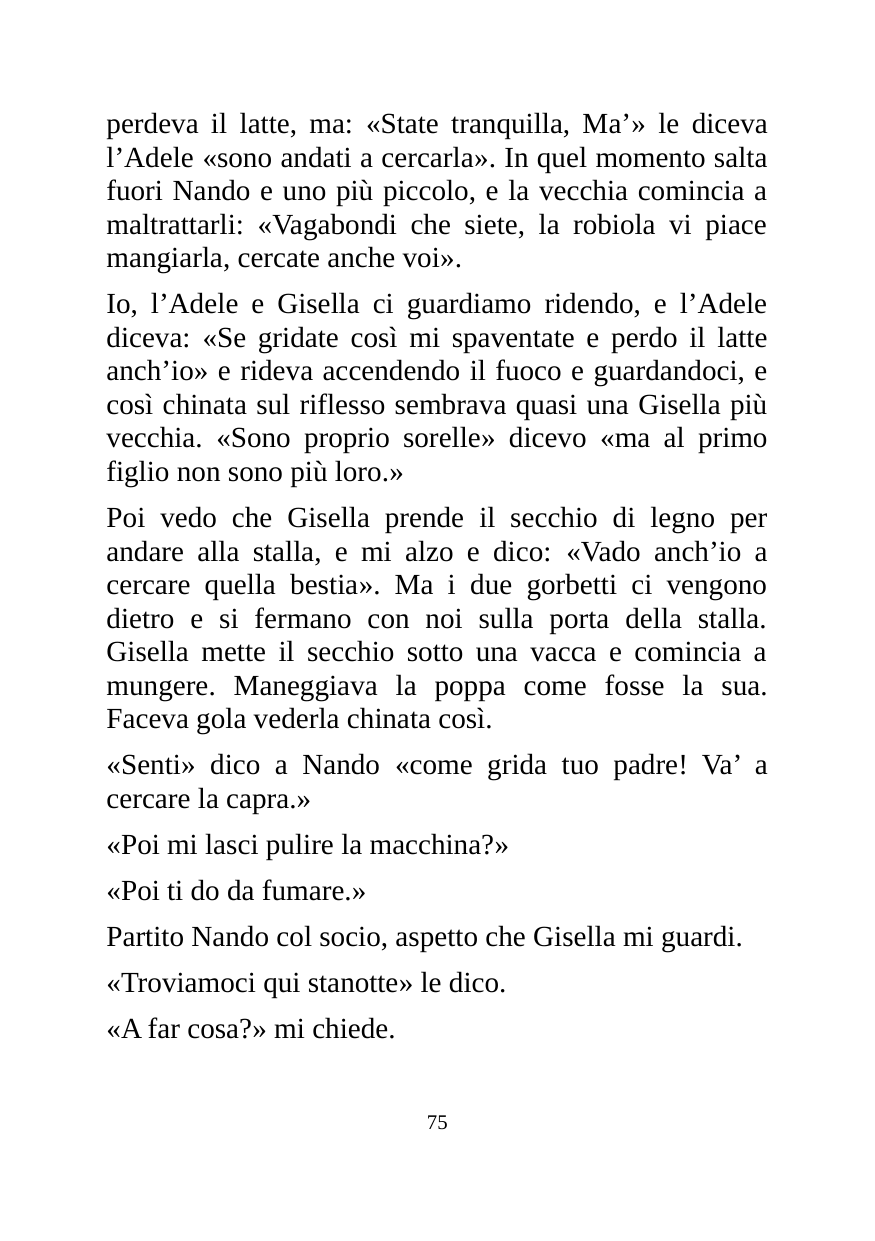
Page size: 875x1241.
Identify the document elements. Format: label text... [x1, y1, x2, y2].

text «Senti» dico a Nando «come grida tuo padre! Va’ a cercare la capra.» [106, 747, 768, 814]
text Io, l’Adele e Gisella ci guardiamo ridendo, e l’Adele diceva: «Se gridate così mi spaventate e perdo il latte anch’io» e rideva accendendo il fuoco e guardandoci, e così chinata sul riflesso sembrava quasi una Gisella più vecchia. «Sono proprio sorelle» dicevo «ma al primo figlio non sono più loro.» [106, 286, 768, 488]
text perdeva il latte, ma: «State tranquilla, Ma’» le diceva l’Adele «sono andati a cercarla». In quel momento salta fuori Nando e uno più piccolo, e la vecchia comincia a maltrattarli: «Vagabondi che siete, la robiola vi piace mangiarla, cercate anche voi». [106, 106, 768, 274]
text Poi vedo che Gisella prende il secchio di legno per andare alla stalla, e mi alzo e dico: «Vado anch’io a cercare quella bestia». Ma i due gorbetti ci vengono dietro e si fermano con noi sulla porta della stalla. Gisella mette il secchio sotto una vacca e comincia a mungere. Maneggiava la poppa come fosse la sua. Faceva gola vederla chinata così. [106, 500, 768, 735]
text «Poi ti do da fumare.» [106, 873, 768, 907]
text «A far cosa?» mi chiede. [106, 1011, 768, 1045]
text «Poi mi lasci pulire la macchina?» [106, 827, 768, 861]
text «Troviamoci qui stanotte» le dico. [106, 965, 768, 999]
text Partito Nando col socio, aspetto che Gisella mi guardi. [106, 919, 768, 953]
